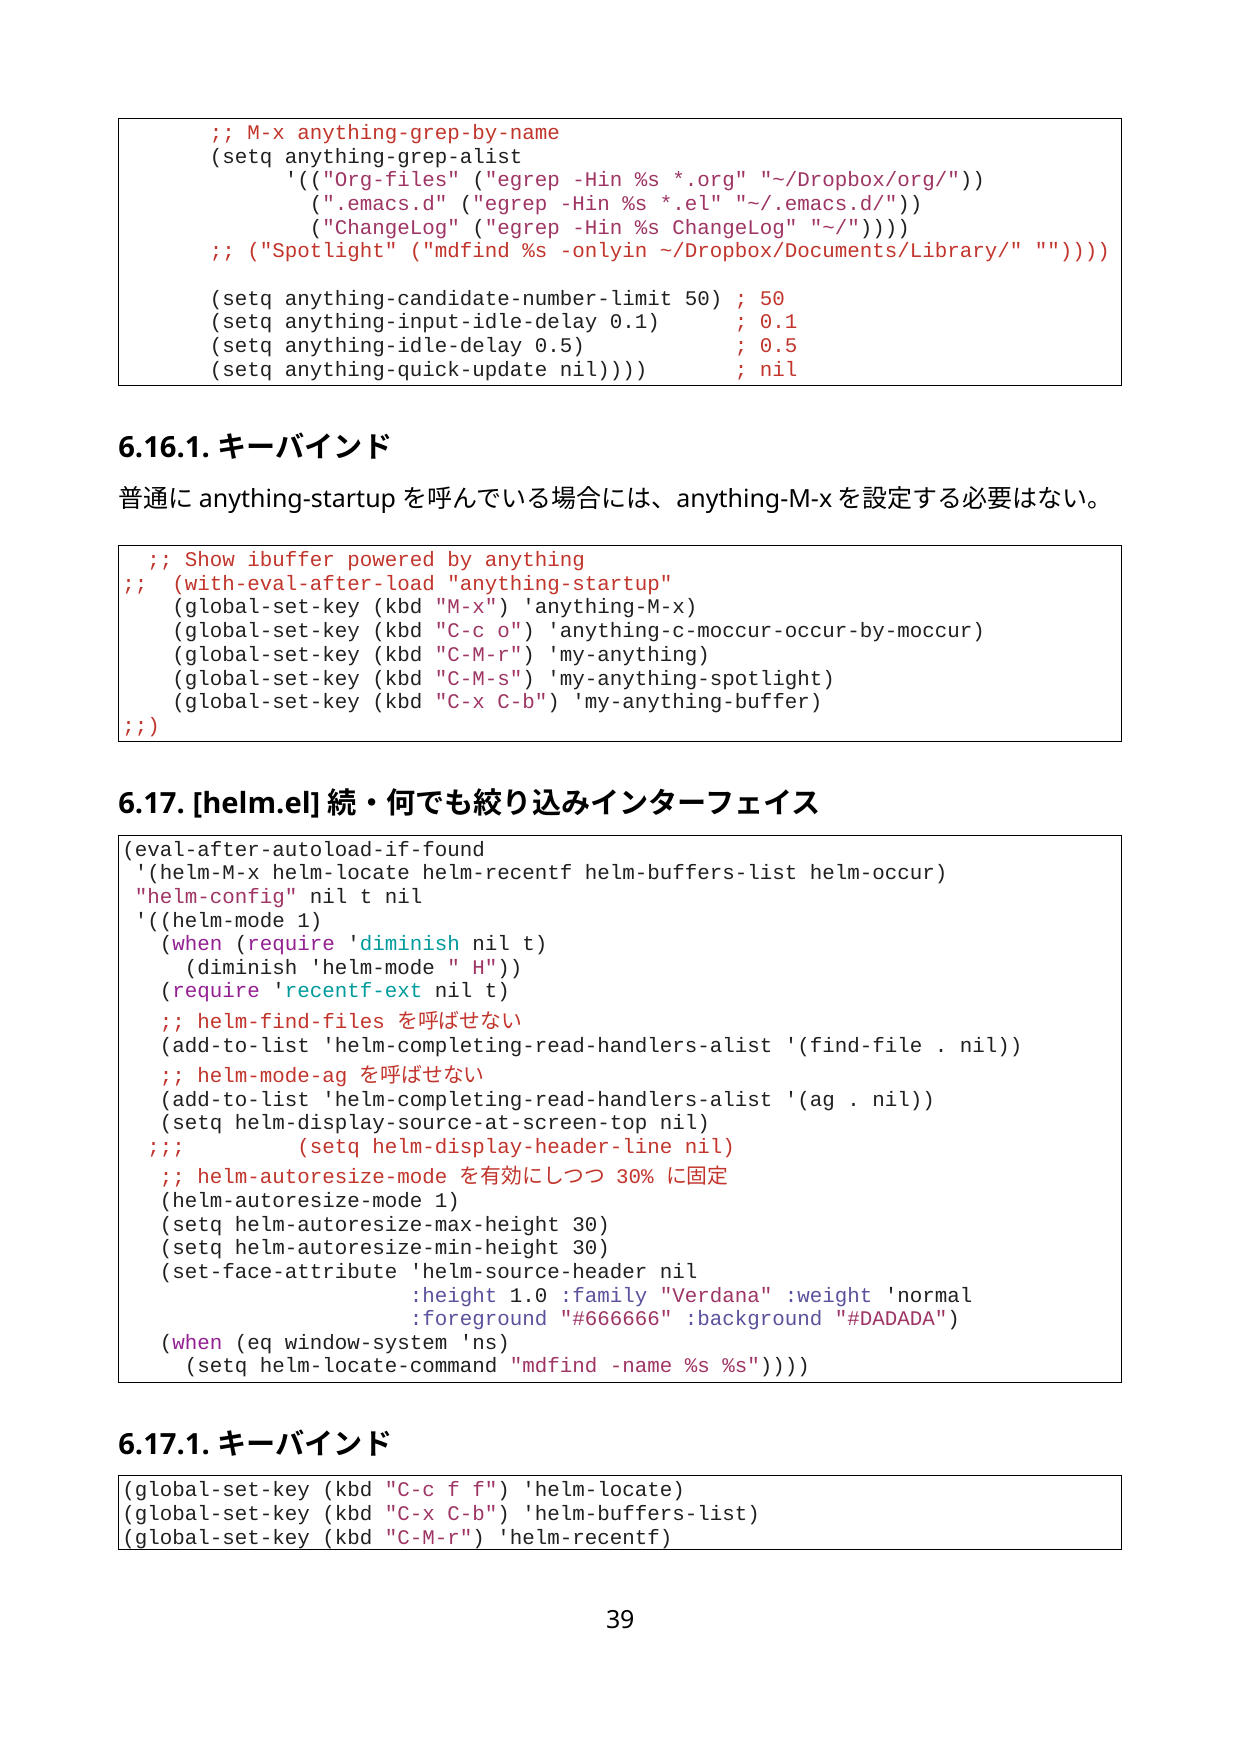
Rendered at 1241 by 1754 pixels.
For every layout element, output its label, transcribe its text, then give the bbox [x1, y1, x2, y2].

text (add-to-list 'helm-completing-read-handlers-alist '(find-file . nil)) [119, 1031, 1121, 1054]
text :foreground "#666666" :background "#DADADA") [119, 1304, 1121, 1328]
text (global-set-key (kbd "C-M-r") 'helm-recentf) [119, 1523, 1121, 1549]
text (eval-after-autoload-if-found [119, 836, 1121, 858]
text (add-to-list 'helm-completing-read-handlers-alist '(ag . nil)) [119, 1085, 1121, 1108]
text (global-set-key (kbd "C-x C-b") 'my-anything-buffer) [119, 687, 1121, 711]
text "helm-config" nil t nil [119, 882, 1121, 906]
text ;;; (setq helm-display-header-line nil) [119, 1132, 1121, 1156]
text (setq anything-grep-alist [119, 142, 1121, 165]
text :height 1.0 :family "Verdana" :weight 'normal [119, 1281, 1121, 1304]
text (global-set-key (kbd "C-M-s") 'my-anything-spotlight) [119, 663, 1121, 687]
text (".emacs.d" ("egrep -Hin %s *.el" "~/.emacs.d/")) [119, 189, 1121, 213]
subtitle [helm.el] 続・何でも絞り込みインターフェイス [118, 780, 1122, 822]
text ;; ("Spotlight" ("mdfind %s -onlyin ~/Dropbox/Documents/Library/" "")))) [119, 236, 1121, 260]
text (global-set-key (kbd "C-c o") 'anything-c-moccur-occur-by-moccur) [119, 616, 1121, 640]
text (diminish 'helm-mode " H")) [119, 953, 1121, 977]
text ;; Show ibuffer powered by anything [119, 546, 1121, 569]
text (setq helm-autoresize-min-height 30) [119, 1233, 1121, 1257]
text (set-face-attribute 'helm-source-header nil [119, 1257, 1121, 1281]
text (setq helm-locate-command "mdfind -name %s %s")))) [119, 1352, 1121, 1382]
text ;; (with-eval-after-load "anything-startup" [119, 569, 1121, 593]
text 普通に anything-startup を呼んでいる場合には、anything-M-xを設定する必要はない。 [118, 478, 1122, 515]
text ;; helm-find-files を呼ばせない [119, 1000, 1121, 1031]
text (setq helm-display-source-at-screen-top nil) [119, 1108, 1121, 1132]
text (setq anything-idle-delay 0.5) ; 0.5 [119, 331, 1121, 354]
text (setq helm-autoresize-max-height 30) [119, 1210, 1121, 1233]
text (global-set-key (kbd "C-x C-b") 'helm-buffers-list) [119, 1499, 1121, 1523]
text (global-set-key (kbd "C-M-r") 'my-anything) [119, 640, 1121, 663]
text (helm-autoresize-mode 1) [119, 1186, 1121, 1210]
text '(("Org-files" ("egrep -Hin %s *.org" "~/Dropbox/org/")) [119, 165, 1121, 189]
text ;; helm-mode-ag を呼ばせない [119, 1054, 1121, 1085]
text ("ChangeLog" ("egrep -Hin %s ChangeLog" "~/")))) [119, 213, 1121, 236]
text (require 'recentf-ext nil t) [119, 977, 1121, 1000]
text (setq anything-quick-update nil)))) ; nil [119, 354, 1121, 385]
text (global-set-key (kbd "M-x") 'anything-M-x) [119, 593, 1121, 616]
subtitle キーバインド [118, 1421, 1122, 1463]
text ;; M-x anything-grep-by-name [119, 119, 1121, 142]
text (when (eq window-system 'ns) [119, 1328, 1121, 1352]
text (setq anything-input-idle-delay 0.1) ; 0.1 [119, 307, 1121, 331]
text '(helm-M-x helm-locate helm-recentf helm-buffers-list helm-occur) [119, 858, 1121, 882]
text ;; helm-autoresize-mode を有効にしつつ 30% に固定 [119, 1156, 1121, 1186]
text (setq anything-candidate-number-limit 50) ; 50 [119, 284, 1121, 307]
text (when (require 'diminish nil t) [119, 929, 1121, 953]
text (global-set-key (kbd "C-c f f") 'helm-locate) [119, 1476, 1121, 1499]
text ;;) [119, 711, 1121, 741]
subtitle キーバインド [118, 423, 1122, 466]
text '((helm-mode 1) [119, 906, 1121, 929]
